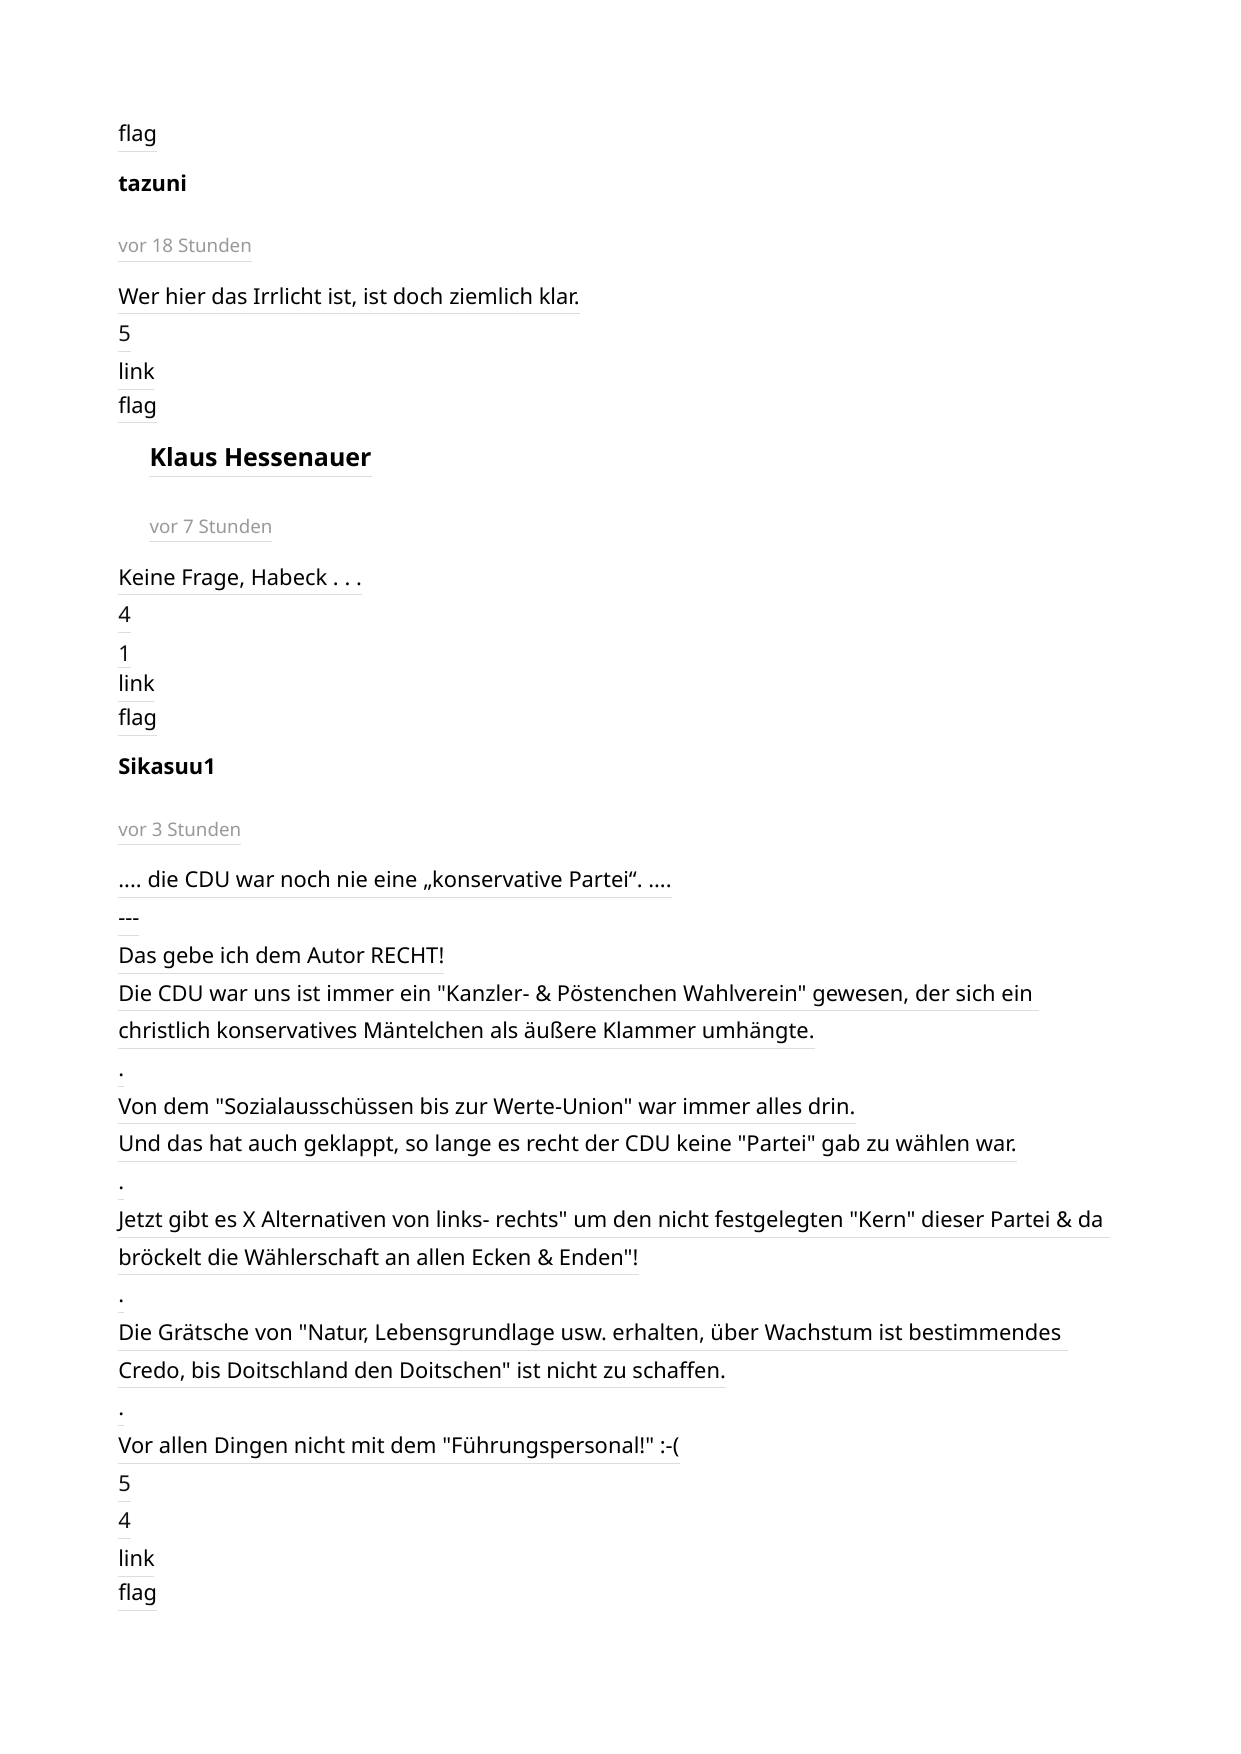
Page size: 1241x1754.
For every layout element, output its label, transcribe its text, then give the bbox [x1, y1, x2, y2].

text Klaus Hessenauer [149, 439, 1122, 477]
text link [118, 1543, 1122, 1577]
text 5 [118, 1468, 1122, 1502]
text Wer hier das Irrlicht ist, ist doch ziemlich klar. [118, 281, 1122, 314]
text flag [118, 1577, 1122, 1611]
text flag [118, 390, 1122, 423]
text vor 7 Stunden [149, 513, 1117, 542]
text .... die CDU war noch nie eine „konservative Partei“. .... --- Das gebe ich dem Autor RECHT! Die CDU war uns ist immer ein "Kanzler- & Pöstenchen Wahlverein" gewesen, der sich ein christlich konservatives Mäntelchen als äußere Klammer umhängte. . Von dem "Sozialausschüssen bis zur Werte-Union" war immer alles drin. Und das hat auch geklappt, so lange es recht der CDU keine "Partei" gab zu wählen war. . Jetzt gibt es X Alternativen von links- rechts" um den nicht festgelegten "Kern" dieser Partei & da bröckelt die Wählerschaft an allen Ecken & Enden"! . Die Grätsche von "Natur, Lebensgrundlage usw. erhalten, über Wachstum ist bestimmendes Credo, bis Doitschland den Doitschen" ist nicht zu schaffen. . Vor allen Dingen nicht mit dem "Führungspersonal!" :-( [118, 864, 1122, 1464]
text flag [118, 702, 1122, 736]
text 1 [118, 637, 1122, 668]
text Keine Frage, Habeck . . . [118, 561, 1122, 595]
text vor 18 Stunden [118, 232, 1117, 262]
text 4 [118, 599, 1122, 633]
text tazuni [118, 167, 1122, 197]
text link [118, 668, 1122, 702]
text 4 [118, 1506, 1122, 1539]
text link [118, 356, 1122, 390]
text vor 3 Stunden [118, 816, 1117, 845]
text flag [118, 118, 1122, 152]
text 5 [118, 318, 1122, 352]
text Sikasuu1 [118, 751, 1122, 781]
